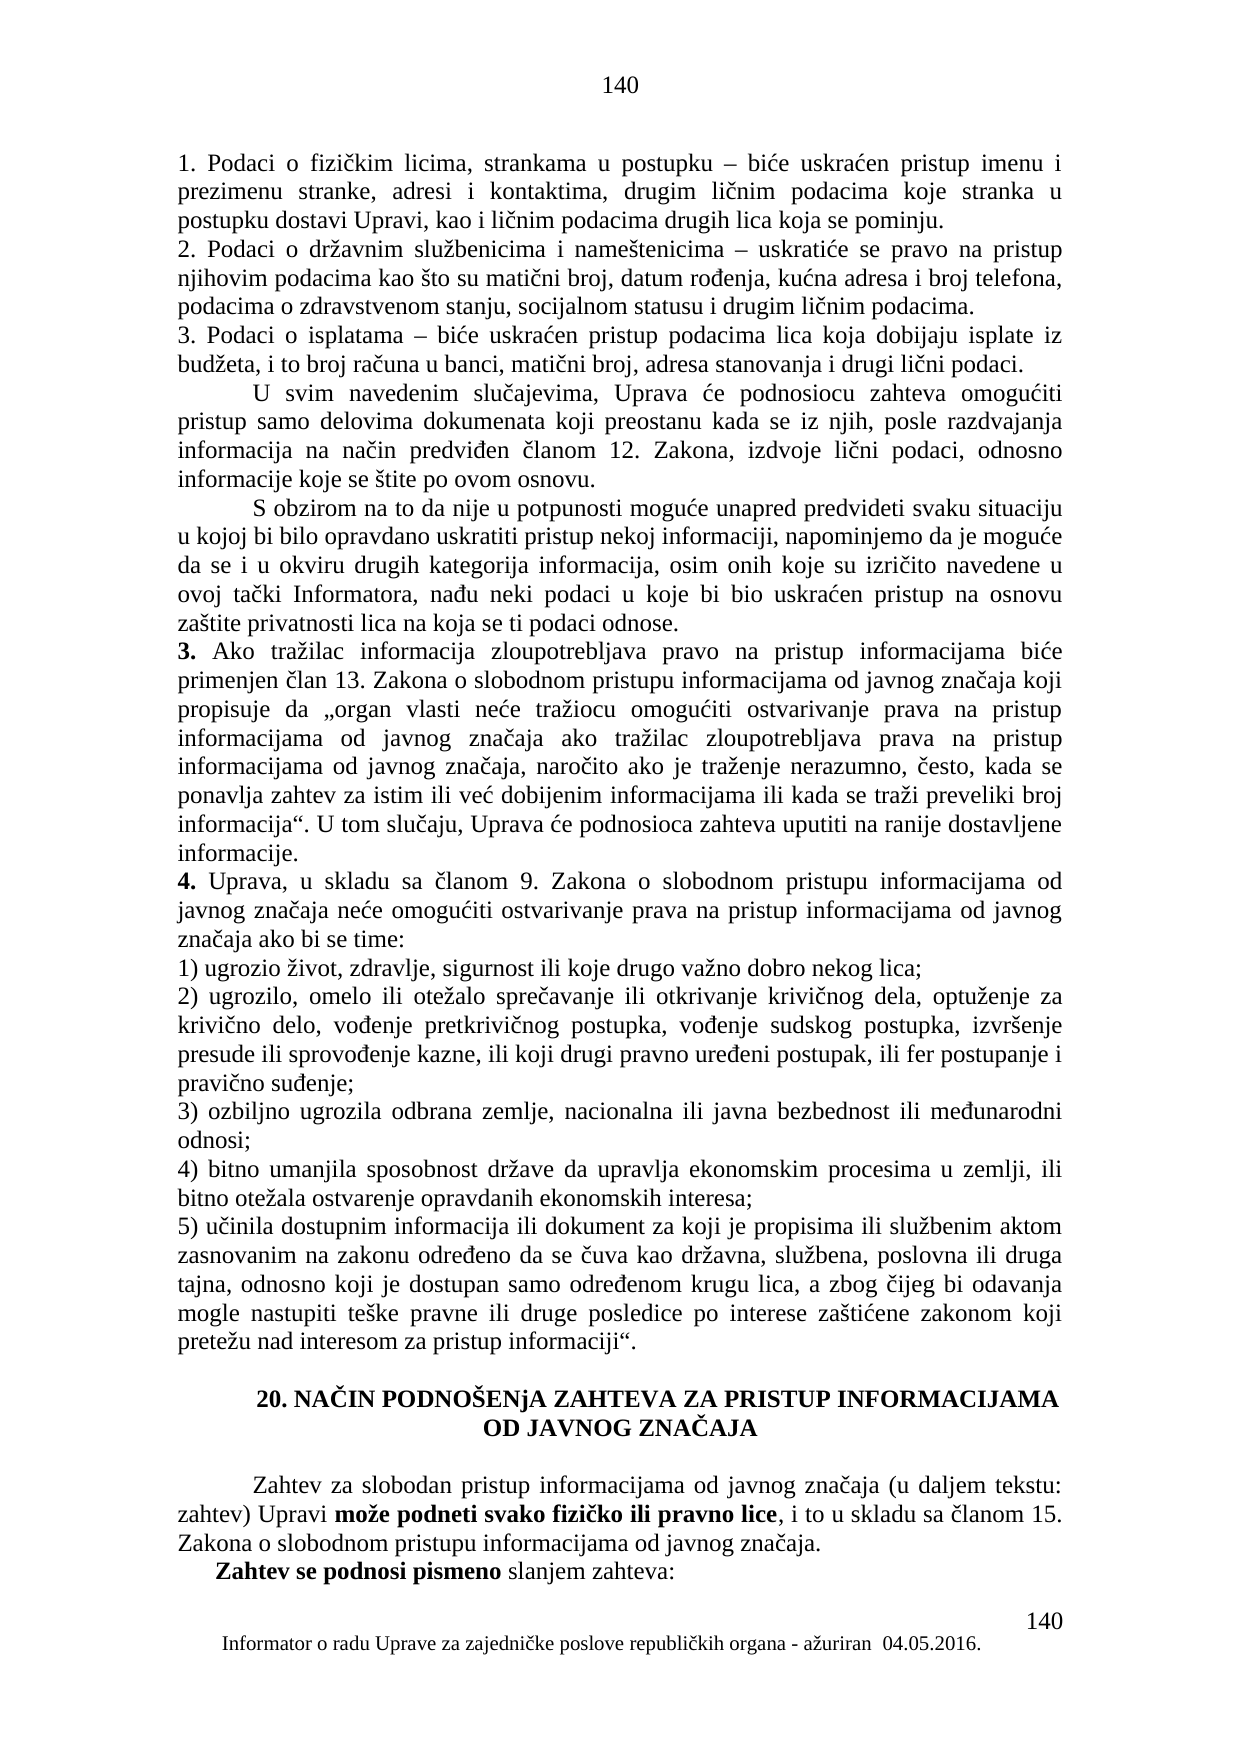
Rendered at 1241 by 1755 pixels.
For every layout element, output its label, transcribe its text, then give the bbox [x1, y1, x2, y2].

text 3. Podaci o isplatama – biće uskraćen pristup podacima lica koja dobijaju isplate iz budžeta, i to broj računa u banci, matični broj, adresa stanovanja i drugi lični podaci. [177, 320, 1063, 378]
text 1. Podaci o fizičkim licima, strankama u postupku – biće uskraćen pristup imenu i prezimenu stranke, adresi i kontaktima, drugim ličnim podacima koje stranka u postupku dostavi Upravi, kao i ličnim podacima drugih lica koja se pominju. [177, 148, 1063, 234]
text Zahtev za slobodan pristup informacijama od javnog značaja (u dalјem tekstu: zahtev) Upravi može podneti svako fizičko ili pravno lice, i to u skladu sa članom 15. Zakona o slobodnom pristupu informacijama od javnog značaja. [177, 1470, 1063, 1556]
text 3) ozbilјno ugrozila odbrana zemlјe, nacionalna ili javna bezbednost ili međunarodni odnosi; [177, 1096, 1063, 1154]
text 2. Podaci o državnim službenicima i nameštenicima – uskratiće se pravo na pristup njihovim podacima kao što su matični broj, datum rođenja, kućna adresa i broj telefona, podacima o zdravstvenom stanju, socijalnom statusu i drugim ličnim podacima. [177, 234, 1063, 320]
text 5) učinila dostupnim informacija ili dokument za koji je propisima ili službenim aktom zasnovanim na zakonu određeno da se čuva kao državna, službena, poslovna ili druga tajna, odnosno koji je dostupan samo određenom krugu lica, a zbog čijeg bi odavanja mogle nastupiti teške pravne ili druge posledice po interese zaštićene zakonom koji pretežu nad interesom za pristup informaciji“. [177, 1211, 1063, 1355]
text 4) bitno umanjila sposobnost države da upravlјa ekonomskim procesima u zemlјi, ili bitno otežala ostvarenje opravdanih ekonomskih interesa; [177, 1154, 1063, 1211]
text 2) ugrozilo, omelo ili otežalo sprečavanje ili otkrivanje krivičnog dela, optuženje za krivično delo, vođenje pretkrivičnog postupka, vođenje sudskog postupka, izvršenje presude ili sprovođenje kazne, ili koji drugi pravno uređeni postupak, ili fer postupanje i pravično suđenje; [177, 981, 1063, 1096]
text 3. Ako tražilac informacija zloupotreblјava pravo na pristup informacijama biće primenjen član 13. Zakona o slobodnom pristupu informacijama od javnog značaja koji propisuje da „organ vlasti neće tražiocu omogućiti ostvarivanje prava na pristup informacijama od javnog značaja ako tražilac zloupotreblјava prava na pristup informacijama od javnog značaja, naročito ako je traženje nerazumno, često, kada se ponavlјa zahtev za istim ili već dobijenim informacijama ili kada se traži preveliki broj informacija“. U tom slučaju, Uprava će podnosioca zahteva uputiti na ranije dostavlјene informacije. [177, 636, 1063, 866]
text Zahtev se podnosi pismeno slanjem zahteva: [177, 1556, 1063, 1585]
text 1) ugrozio život, zdravlјe, sigurnost ili koje drugo važno dobro nekog lica; [177, 953, 1063, 981]
text S obzirom na to da nije u potpunosti moguće unapred predvideti svaku situaciju u kojoj bi bilo opravdano uskratiti pristup nekoj informaciji, napominjemo da je moguće da se i u okviru drugih kategorija informacija, osim onih koje su izričito navedene u ovoj tački Informatora, nađu neki podaci u koje bi bio uskraćen pristup na osnovu zaštite privatnosti lica na koja se ti podaci odnose. [177, 493, 1063, 636]
text U svim navedenim slučajevima, Uprava će podnosiocu zahteva omogućiti pristup samo delovima dokumenata koji preostanu kada se iz njih, posle razdvajanja informacija na način predviđen članom 12. Zakona, izdvoje lični podaci, odnosno informacije koje se štite po ovom osnovu. [177, 378, 1063, 493]
text 4. Uprava, u skladu sa članom 9. Zakona o slobodnom pristupu informacijama od javnog značaja neće omogućiti ostvarivanje prava na pristup informacijama od javnog značaja ako bi se time: [177, 866, 1063, 953]
text 20. NAČIN PODNOŠENјA ZAHTEVA ZA PRISTUP INFORMACIJAMA OD JAVNOG ZNAČAJA [177, 1384, 1063, 1441]
